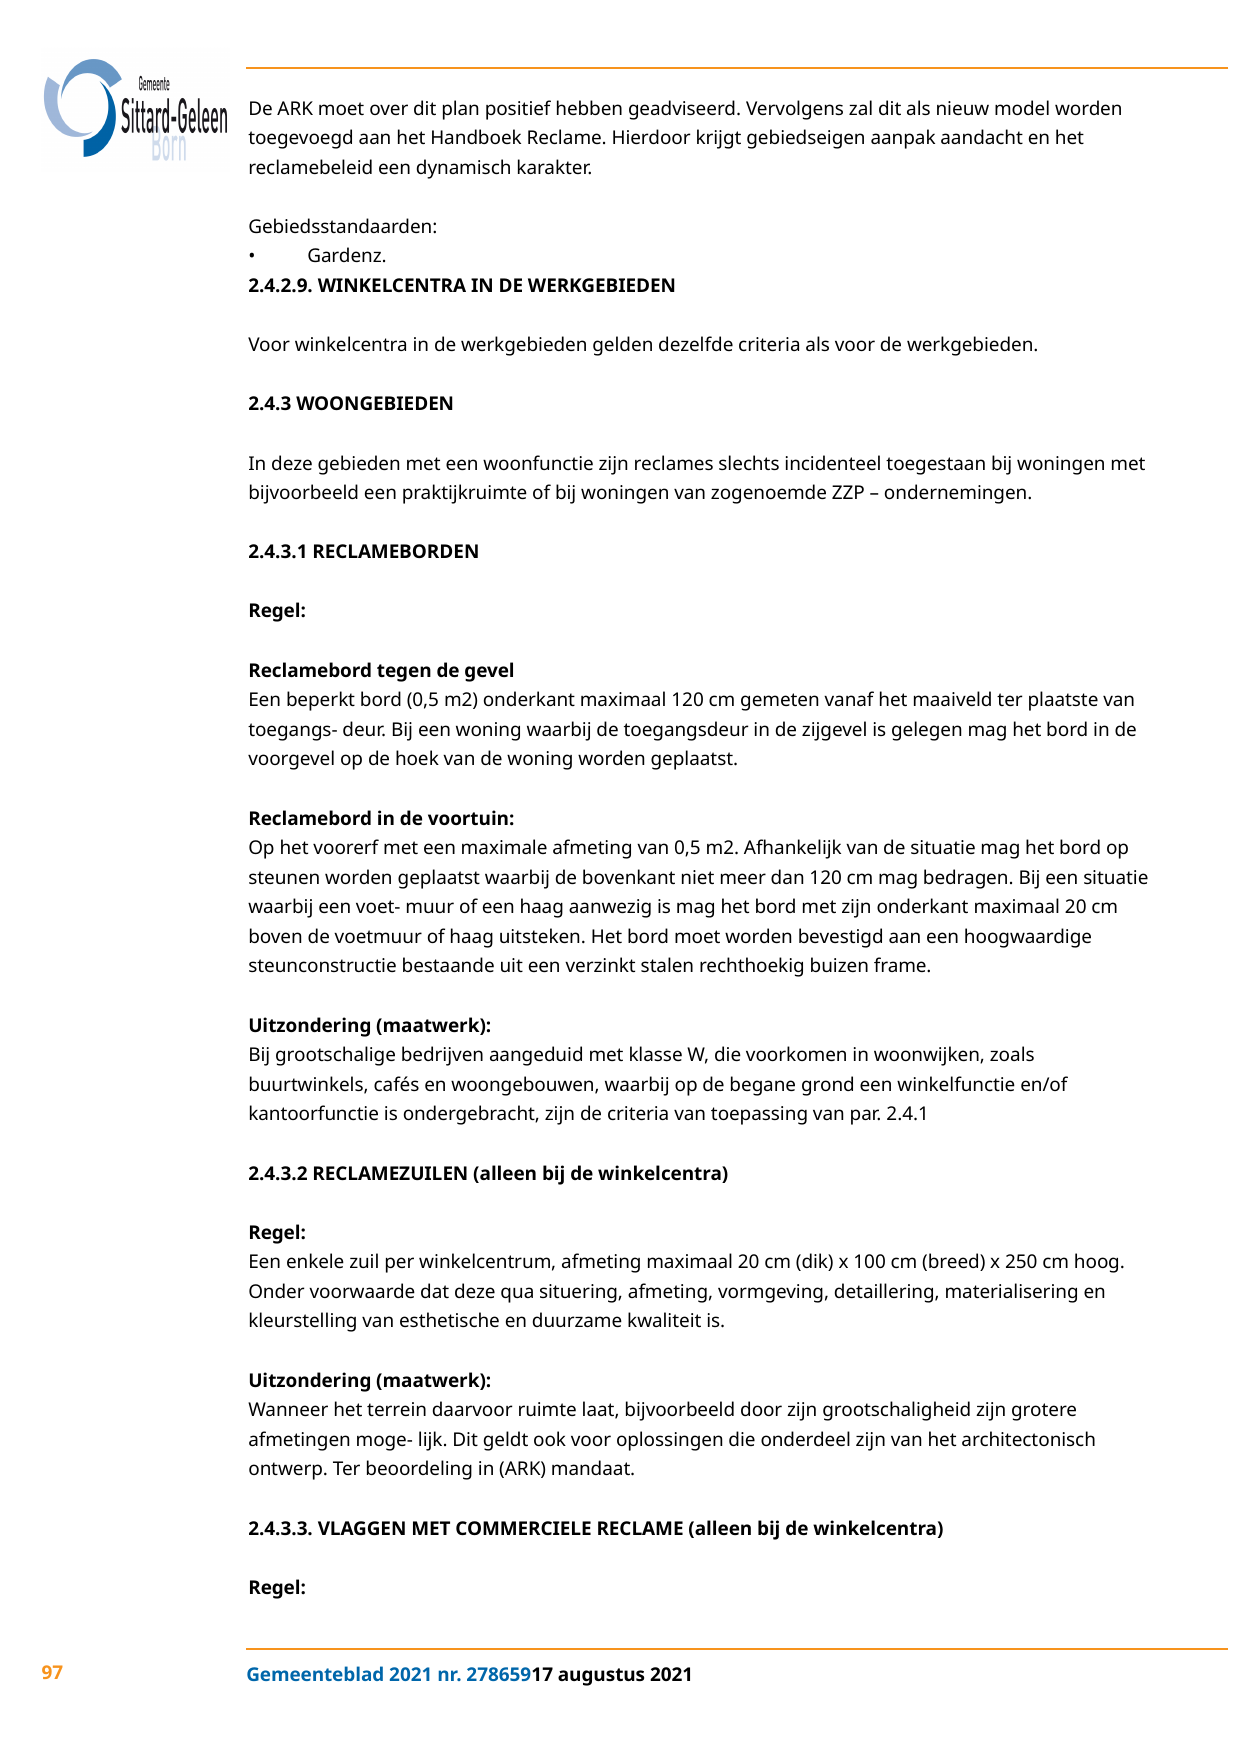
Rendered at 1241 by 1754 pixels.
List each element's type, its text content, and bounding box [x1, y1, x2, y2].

text Voor winkelcentra in de werkgebieden gelden dezelfde criteria als voor de werkgebieden. [248, 331, 1152, 357]
picture [41, 47, 231, 172]
text De ARK moet over dit plan positief hebben geadviseerd. Vervolgens zal dit als nieuw model worden toegevoegd aan het Handboek Reclame. Hierdoor krijgt gebiedseigen aanpak aandacht en het reclamebeleid een dynamisch karakter. [248, 95, 1152, 180]
text 2.4.3.2 RECLAMEZUILEN (alleen bij de winkelcentra) [248, 1160, 1152, 1186]
text Reclamebord in de voortuin: [248, 805, 1152, 831]
text Gebiedsstandaarden: [248, 213, 1152, 239]
text 2.4.3.3. VLAGGEN MET COMMERCIELE RECLAME (alleen bij de winkelcentra) [248, 1515, 1152, 1541]
text Op het voorerf met een maximale afmeting van 0,5 m2. Afhankelijk van de situatie mag het bord op steunen worden geplaatst waarbij de bovenkant niet meer dan 120 cm mag bedragen. Bij een situatie waarbij een voet- muur of een haag aanwezig is mag het bord met zijn onderkant maximaal 20 cm boven de voetmuur of haag uitsteken. Het bord moet worden bevestigd aan een hoogwaardige steunconstructie bestaande uit een verzinkt stalen rechthoekig buizen frame. [248, 834, 1152, 978]
list Gardenz. [248, 243, 1152, 268]
text In deze gebieden met een woonfunctie zijn reclames slechts incidenteel toegestaan bij woningen met bijvoorbeeld een praktijkruimte of bij woningen van zogenoemde ZZP – ondernemingen. [248, 450, 1152, 505]
text Regel: [248, 598, 1152, 623]
text Wanneer het terrein daarvoor ruimte laat, bijvoorbeeld door zijn grootschaligheid zijn grotere afmetingen moge- lijk. Dit geldt ook voor oplossingen die onderdeel zijn van het architectonisch ontwerp. Ter beoordeling in (ARK) mandaat. [248, 1396, 1152, 1481]
text Regel: [248, 1219, 1152, 1245]
text Regel: [248, 1574, 1152, 1600]
text Bij grootschalige bedrijven aangeduid met klasse W, die voorkomen in woonwijken, zoals buurtwinkels, cafés en woongebouwen, waarbij op de begane grond een winkelfunctie en/of kantoorfunctie is ondergebracht, zijn de criteria van toepassing van par. 2.4.1 [248, 1041, 1152, 1126]
text 2.4.3.1 RECLAMEBORDEN [248, 538, 1152, 564]
text Uitzondering (maatwerk): [248, 1012, 1152, 1038]
text Een enkele zuil per winkelcentrum, afmeting maximaal 20 cm (dik) x 100 cm (breed) x 250 cm hoog. Onder voorwaarde dat deze qua situering, afmeting, vormgeving, detaillering, materialisering en kleurstelling van esthetische en duurzame kwaliteit is. [248, 1248, 1152, 1333]
text 2.4.3 WOONGEBIEDEN [248, 391, 1152, 416]
text Een beperkt bord (0,5 m2) onderkant maximaal 120 cm gemeten vanaf het maaiveld ter plaatste van toegangs- deur. Bij een woning waarbij de toegangsdeur in de zijgevel is gelegen mag het bord in de voorgevel op de hoek van de woning worden geplaatst. [248, 686, 1152, 771]
text 2.4.2.9. WINKELCENTRA IN DE WERKGEBIEDEN [248, 272, 1152, 298]
text Uitzondering (maatwerk): [248, 1367, 1152, 1393]
text Reclamebord tegen de gevel [248, 657, 1152, 683]
